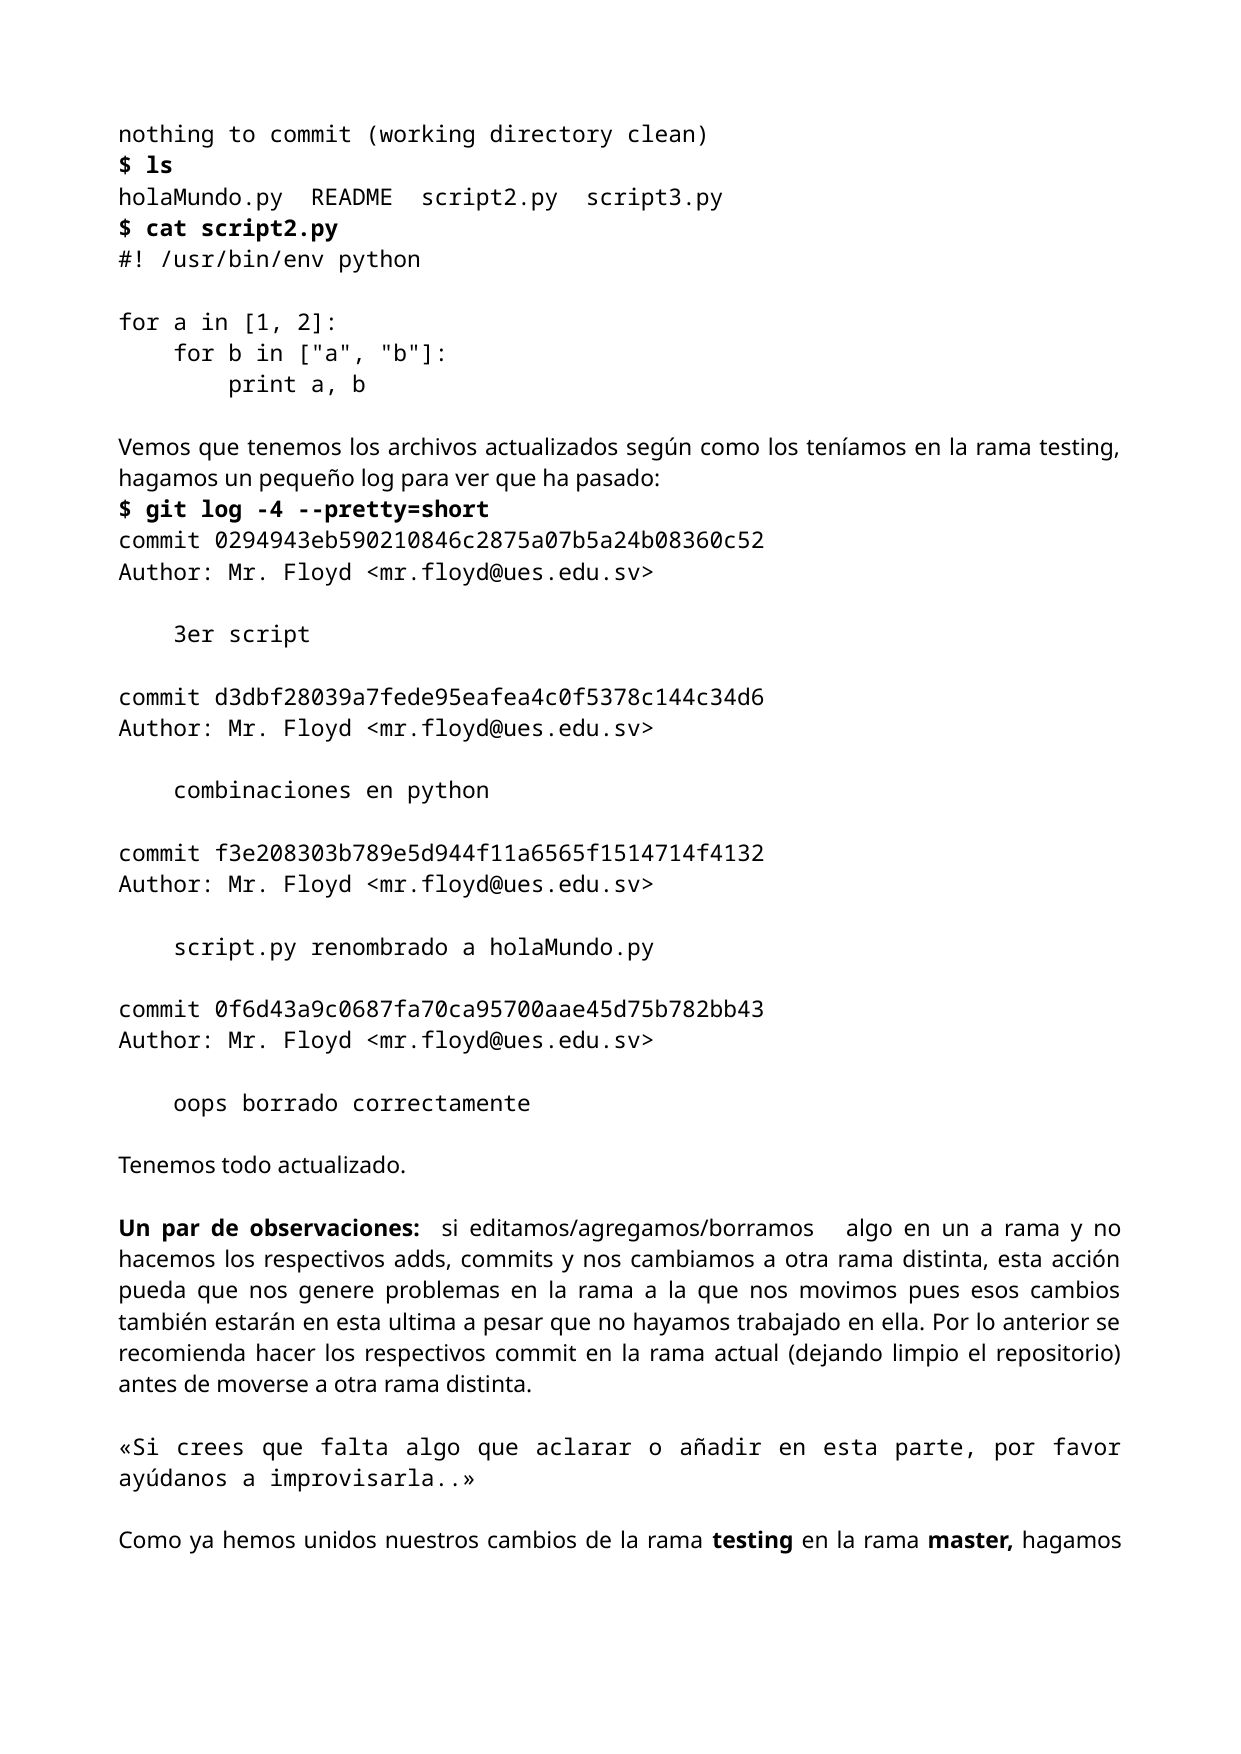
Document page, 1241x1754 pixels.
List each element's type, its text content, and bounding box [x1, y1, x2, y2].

text oops borrado correctamente [118, 1087, 1122, 1118]
text script.py renombrado a holaMundo.py [118, 931, 1122, 962]
text Author: Mr. Floyd <mr.floyd@ues.edu.sv> [118, 868, 1122, 899]
text $ cat script2.py [118, 212, 1122, 243]
text commit 0f6d43a9c0687fa70ca95700aae45d75b782bb43 [118, 993, 1122, 1024]
text commit d3dbf28039a7fede95eafea4c0f5378c144c34d6 [118, 681, 1122, 712]
text Vemos que tenemos los archivos actualizados según como los teníamos en la rama testing, hagamos un pequeño log para ver que ha pasado: [118, 431, 1122, 493]
text Tenemos todo actualizado. [118, 1149, 1122, 1181]
text Author: Mr. Floyd <mr.floyd@ues.edu.sv> [118, 1024, 1122, 1056]
text holaMundo.py README script2.py script3.py [118, 181, 1122, 212]
text Como ya hemos unidos nuestros cambios de la rama testing en la rama master, hagamos [118, 1524, 1122, 1556]
text $ git log -4 --pretty=short [118, 493, 1122, 524]
text $ ls [118, 149, 1122, 181]
text #! /usr/bin/env python [118, 243, 1122, 274]
text commit 0294943eb590210846c2875a07b5a24b08360c52 [118, 524, 1122, 556]
text 3er script [118, 618, 1122, 649]
text for a in [1, 2]: [118, 306, 1122, 337]
text «Si crees que falta algo que aclarar o añadir en esta parte, por favor ayúdanos a improvisarla..» [118, 1431, 1122, 1493]
text Un par de observaciones: si editamos/agregamos/borramos algo en un a rama y no hacemos los respectivos adds, commits y nos cambiamos a otra rama distinta, esta acción pueda que nos genere problemas en la rama a la que nos movimos pues esos cambios también estarán en esta ultima a pesar que no hayamos trabajado en ella. Por lo anterior se recomienda hacer los respectivos commit en la rama actual (dejando limpio el repositorio) antes de moverse a otra rama distinta. [118, 1212, 1122, 1399]
text commit f3e208303b789e5d944f11a6565f1514714f4132 [118, 837, 1122, 868]
text combinaciones en python [118, 774, 1122, 806]
text Author: Mr. Floyd <mr.floyd@ues.edu.sv> [118, 712, 1122, 743]
text nothing to commit (working directory clean) [118, 118, 1122, 149]
text print a, b [118, 368, 1122, 399]
text Author: Mr. Floyd <mr.floyd@ues.edu.sv> [118, 556, 1122, 587]
text for b in ["a", "b"]: [118, 337, 1122, 368]
